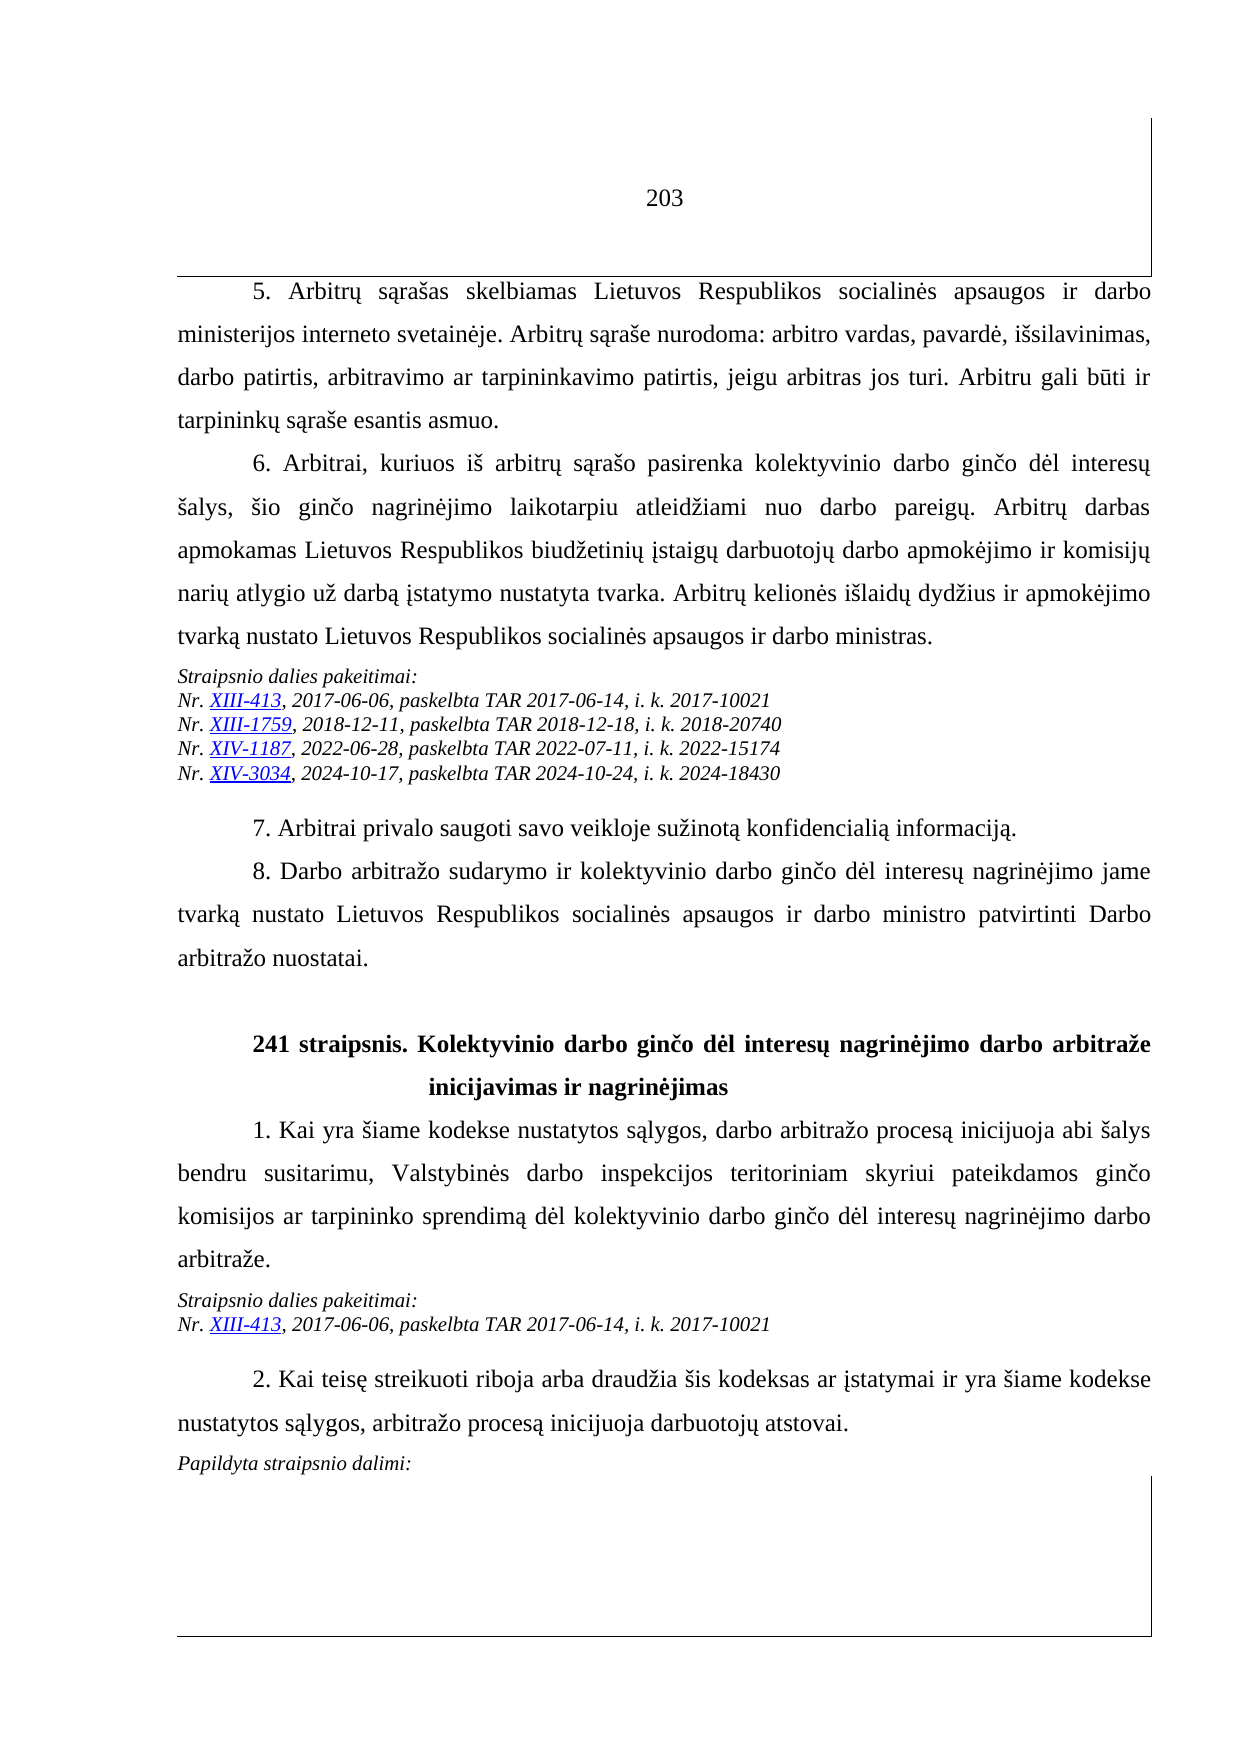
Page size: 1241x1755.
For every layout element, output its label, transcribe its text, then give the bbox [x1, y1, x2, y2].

text 8. Darbo arbitražo sudarymo ir kolektyvinio darbo ginčo dėl interesų nagrinėjimo jame tvarką nustato Lietuvos Respublikos socialinės apsaugos ir darbo ministro patvirtinti Darbo arbitražo nuostatai. [177, 856, 1152, 971]
text Papildyta straipsnio dalimi: [177, 1451, 1152, 1475]
text 2. Kai teisę streikuoti riboja arba draudžia šis kodeksas ar įstatymai ir yra šiame kodekse nustatytos sąlygos, arbitražo procesą inicijuoja darbuotojų atstovai. [177, 1364, 1152, 1436]
text Straipsnio dalies pakeitimai: [177, 664, 1152, 688]
text Nr. XIII-413, 2017-06-06, paskelbta TAR 2017-06-14, i. k. 2017-10021 [177, 688, 1152, 712]
text 1. Kai yra šiame kodekse nustatytos sąlygos, darbo arbitražo procesą inicijuoja abi šalys bendru susitarimu, Valstybinės darbo inspekcijos teritoriniam skyriui pateikdamos ginčo komisijos ar tarpininko sprendimą dėl kolektyvinio darbo ginčo dėl interesų nagrinėjimo darbo arbitraže. [177, 1115, 1152, 1273]
text Nr. XIV-3034, 2024-10-17, paskelbta TAR 2024-10-24, i. k. 2024-18430 [177, 760, 1152, 784]
subtitle 241 straipsnis. Kolektyvinio darbo ginčo dėl interesų nagrinėjimo darbo arbitraže inicijavimas ir nagrinėjimas [252, 1029, 1152, 1101]
text Nr. XIII-413, 2017-06-06, paskelbta TAR 2017-06-14, i. k. 2017-10021 [177, 1312, 1152, 1336]
text 7. Arbitrai privalo saugoti savo veikloje sužinotą konfidencialią informaciją. [177, 813, 1152, 842]
text Nr. XIII-1759, 2018-12-11, paskelbta TAR 2018-12-18, i. k. 2018-20740 [177, 712, 1152, 736]
text Straipsnio dalies pakeitimai: [177, 1288, 1152, 1312]
text Nr. XIV-1187, 2022-06-28, paskelbta TAR 2022-07-11, i. k. 2022-15174 [177, 736, 1152, 760]
text 5. Arbitrų sąrašas skelbiamas Lietuvos Respublikos socialinės apsaugos ir darbo ministerijos interneto svetainėje. Arbitrų sąraše nurodoma: arbitro vardas, pavardė, išsilavinimas, darbo patirtis, arbitravimo ar tarpininkavimo patirtis, jeigu arbitras jos turi. Arbitru gali būti ir tarpininkų sąraše esantis asmuo. [177, 276, 1152, 434]
text 6. Arbitrai, kuriuos iš arbitrų sąrašo pasirenka kolektyvinio darbo ginčo dėl interesų šalys, šio ginčo nagrinėjimo laikotarpiu atleidžiami nuo darbo pareigų. Arbitrų darbas apmokamas Lietuvos Respublikos biudžetinių įstaigų darbuotojų darbo apmokėjimo ir komisijų narių atlygio už darbą įstatymo nustatyta tvarka. Arbitrų kelionės išlaidų dydžius ir apmokėjimo tvarką nustato Lietuvos Respublikos socialinės apsaugos ir darbo ministras. [177, 448, 1152, 650]
